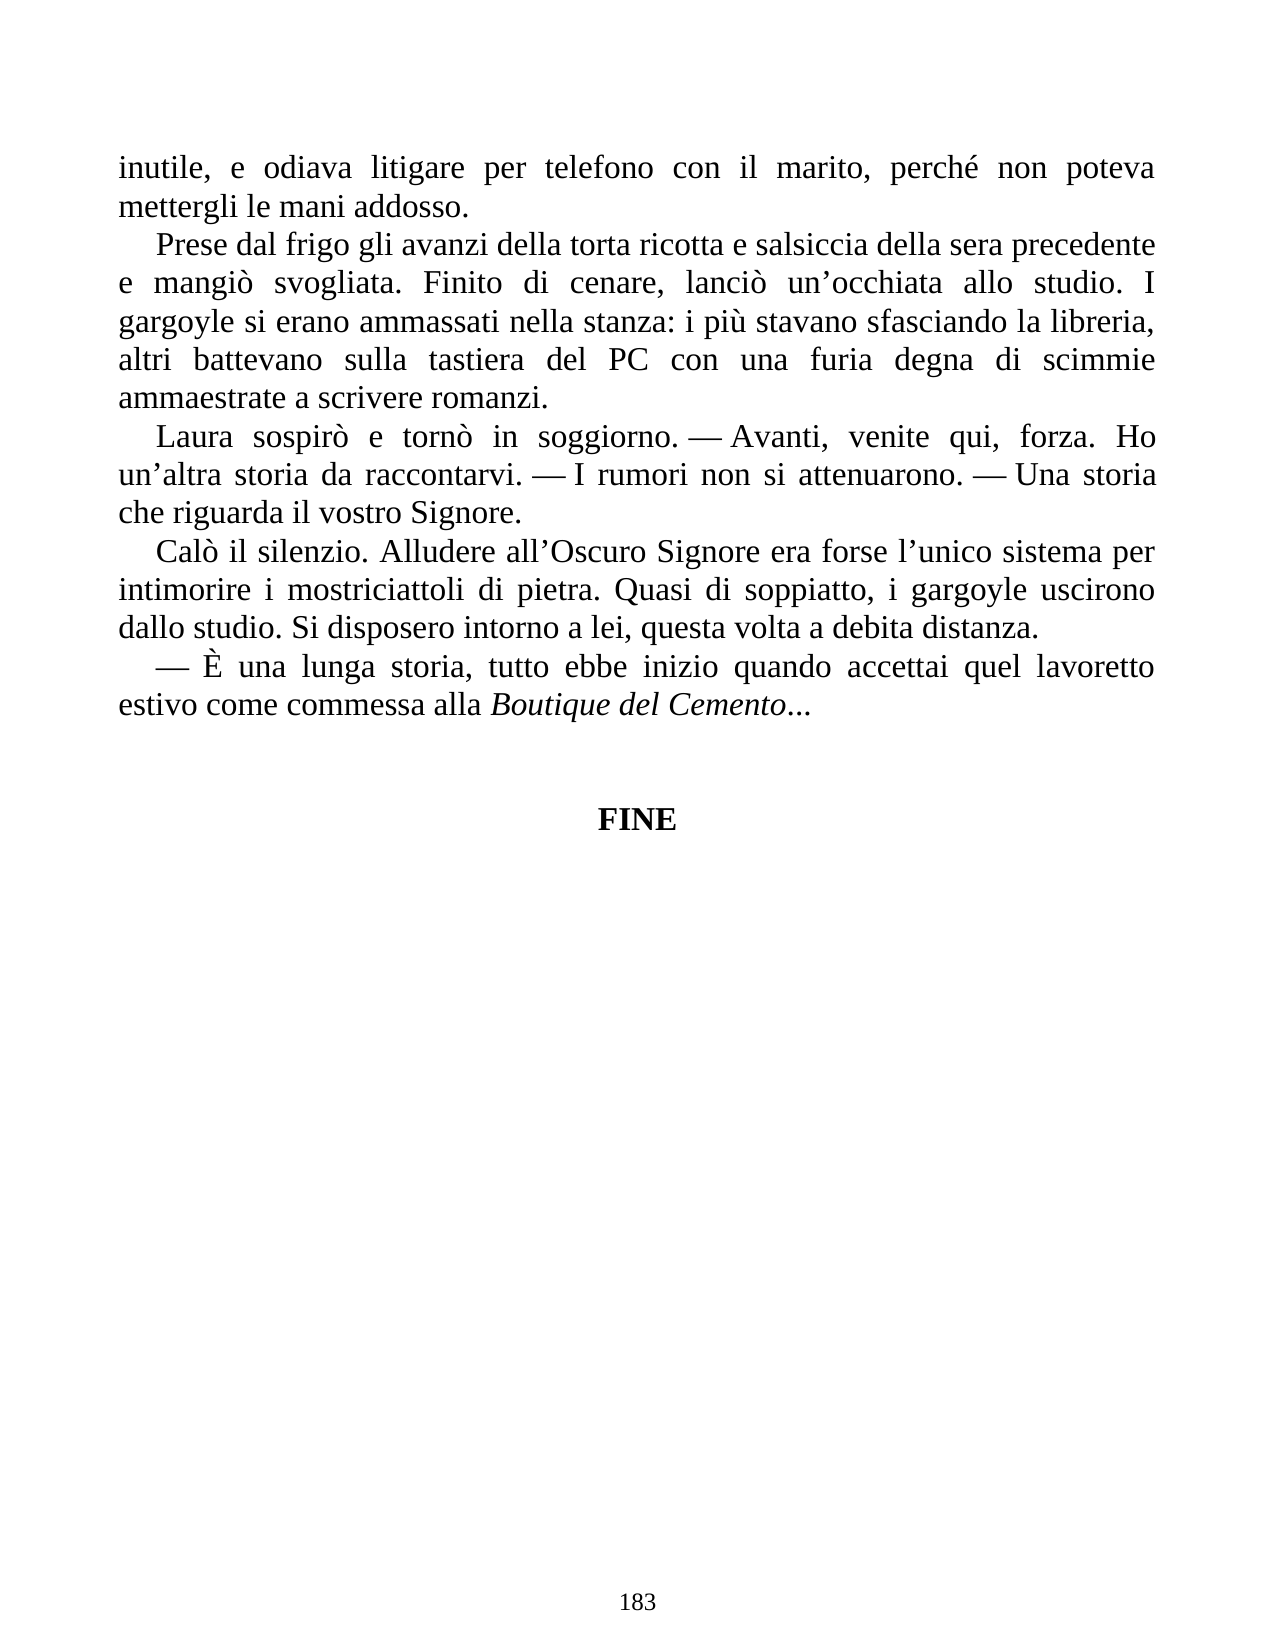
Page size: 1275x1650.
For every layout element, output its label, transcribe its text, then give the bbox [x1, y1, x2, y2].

text — È una lunga storia, tutto ebbe inizio quando accettai quel lavoretto estivo come commessa alla Boutique del Cemento... [118, 646, 1157, 723]
text inutile, e odiava litigare per telefono con il marito, perché non poteva mettergli le mani addosso. [118, 148, 1157, 224]
text Laura sospirò e tornò in soggiorno. — Avanti, venite qui, forza. Ho un’altra storia da raccontarvi. — I rumori non si attenuarono. — Una storia che riguarda il vostro Signore. [118, 416, 1157, 531]
text Calò il silenzio. Alludere all’Oscuro Signore era forse l’unico sistema per intimorire i mostriciattoli di pietra. Quasi di soppiatto, i gargoyle uscirono dallo studio. Si disposero intorno a lei, questa volta a debita distanza. [118, 531, 1157, 646]
text Prese dal frigo gli avanzi della torta ricotta e salsiccia della sera precedente e mangiò svogliata. Finito di cenare, lanciò un’occhiata allo studio. I gargoyle si erano ammassati nella stanza: i più stavano sfasciando la libreria, altri battevano sulla tastiera del PC con una furia degna di scimmie ammaestrate a scrivere romanzi. [118, 224, 1157, 416]
text FINE [118, 799, 1157, 838]
